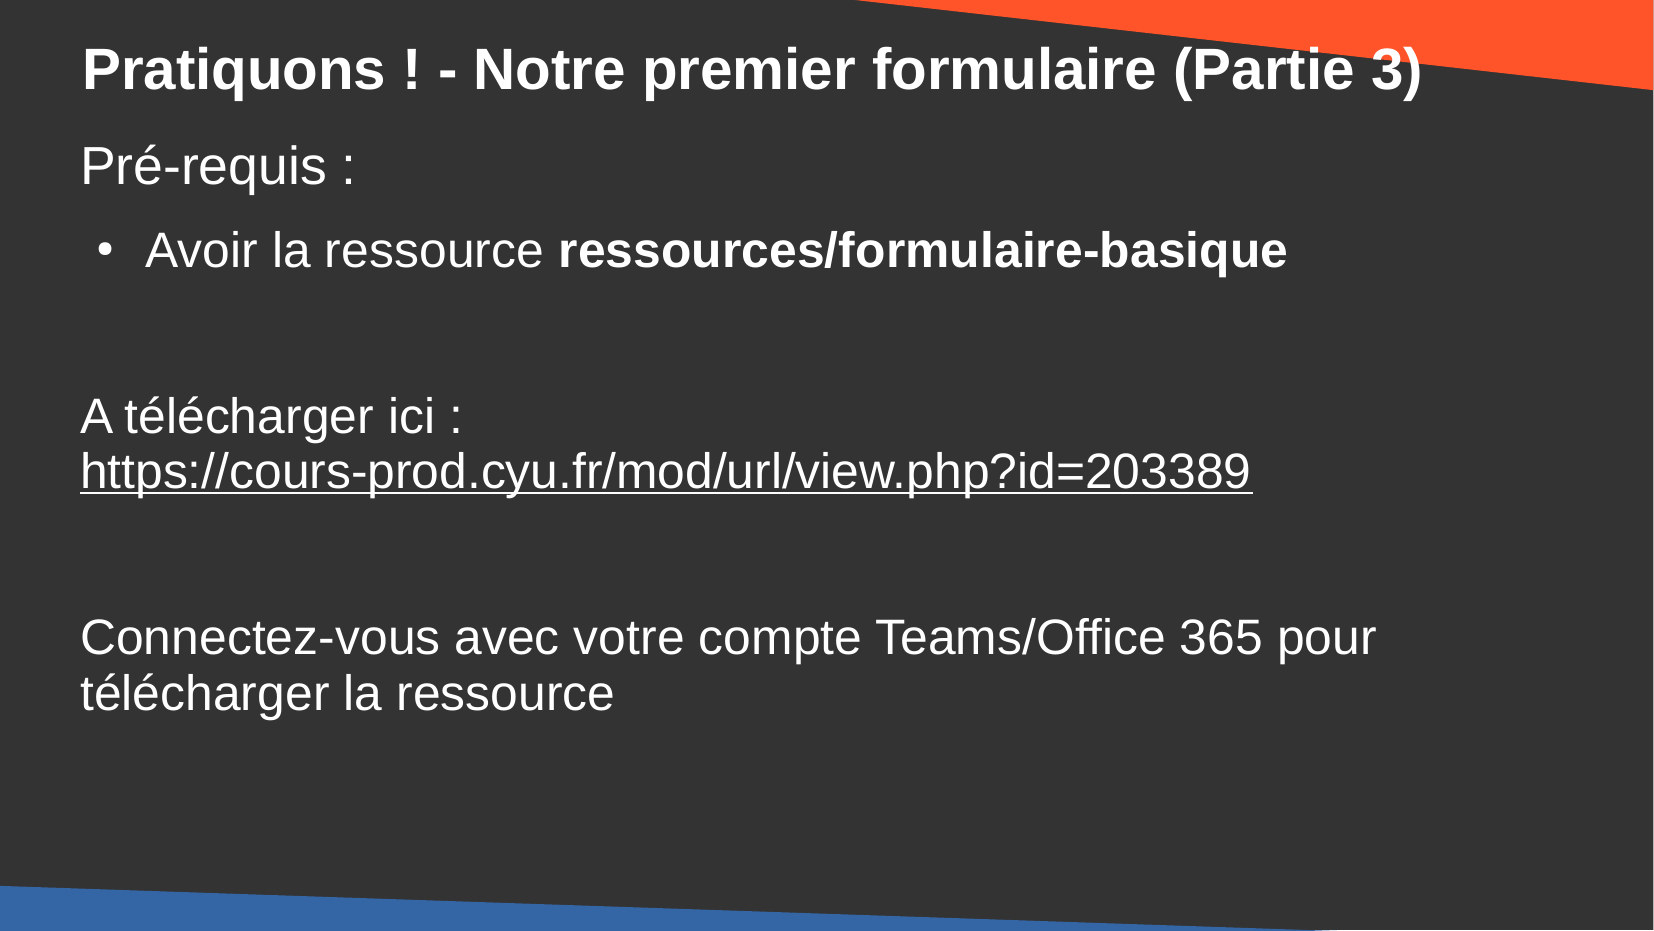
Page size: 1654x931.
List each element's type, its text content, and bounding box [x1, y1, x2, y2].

text_box [0, 885, 1337, 931]
text_box [855, 0, 1654, 91]
list Pré-requis : Avoir la ressource ressources/formulaire-basique A télécharger ici :https://cours-prod.cyu.fr/mod/url/view.php?id=203389 Connectez-vous avec votre compte Teams/Office 365 pour télécharger la ressource [80, 135, 1620, 721]
title Pratiquons ! - Notre premier formulaire (Partie 3) [82, 37, 1571, 114]
